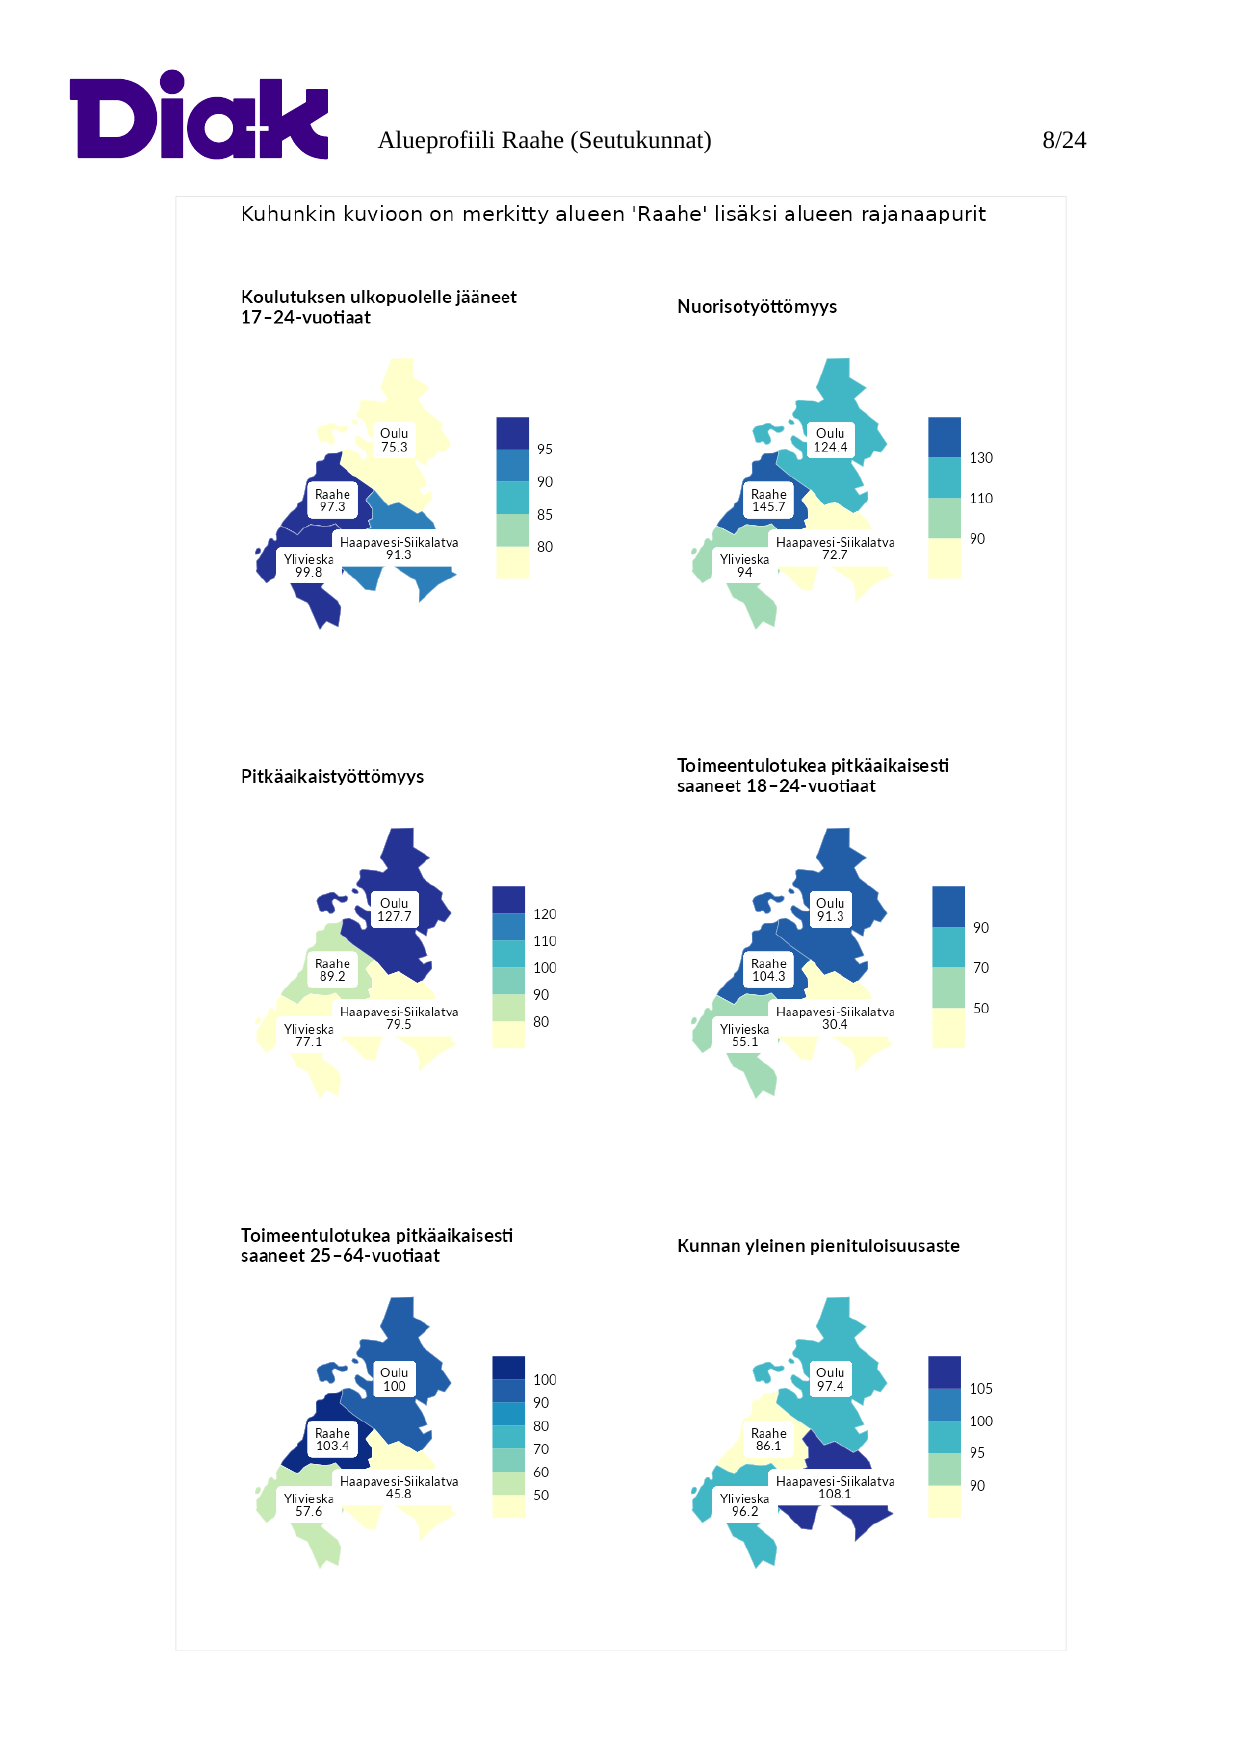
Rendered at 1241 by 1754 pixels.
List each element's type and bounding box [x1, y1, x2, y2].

picture [61, 196, 1179, 1651]
